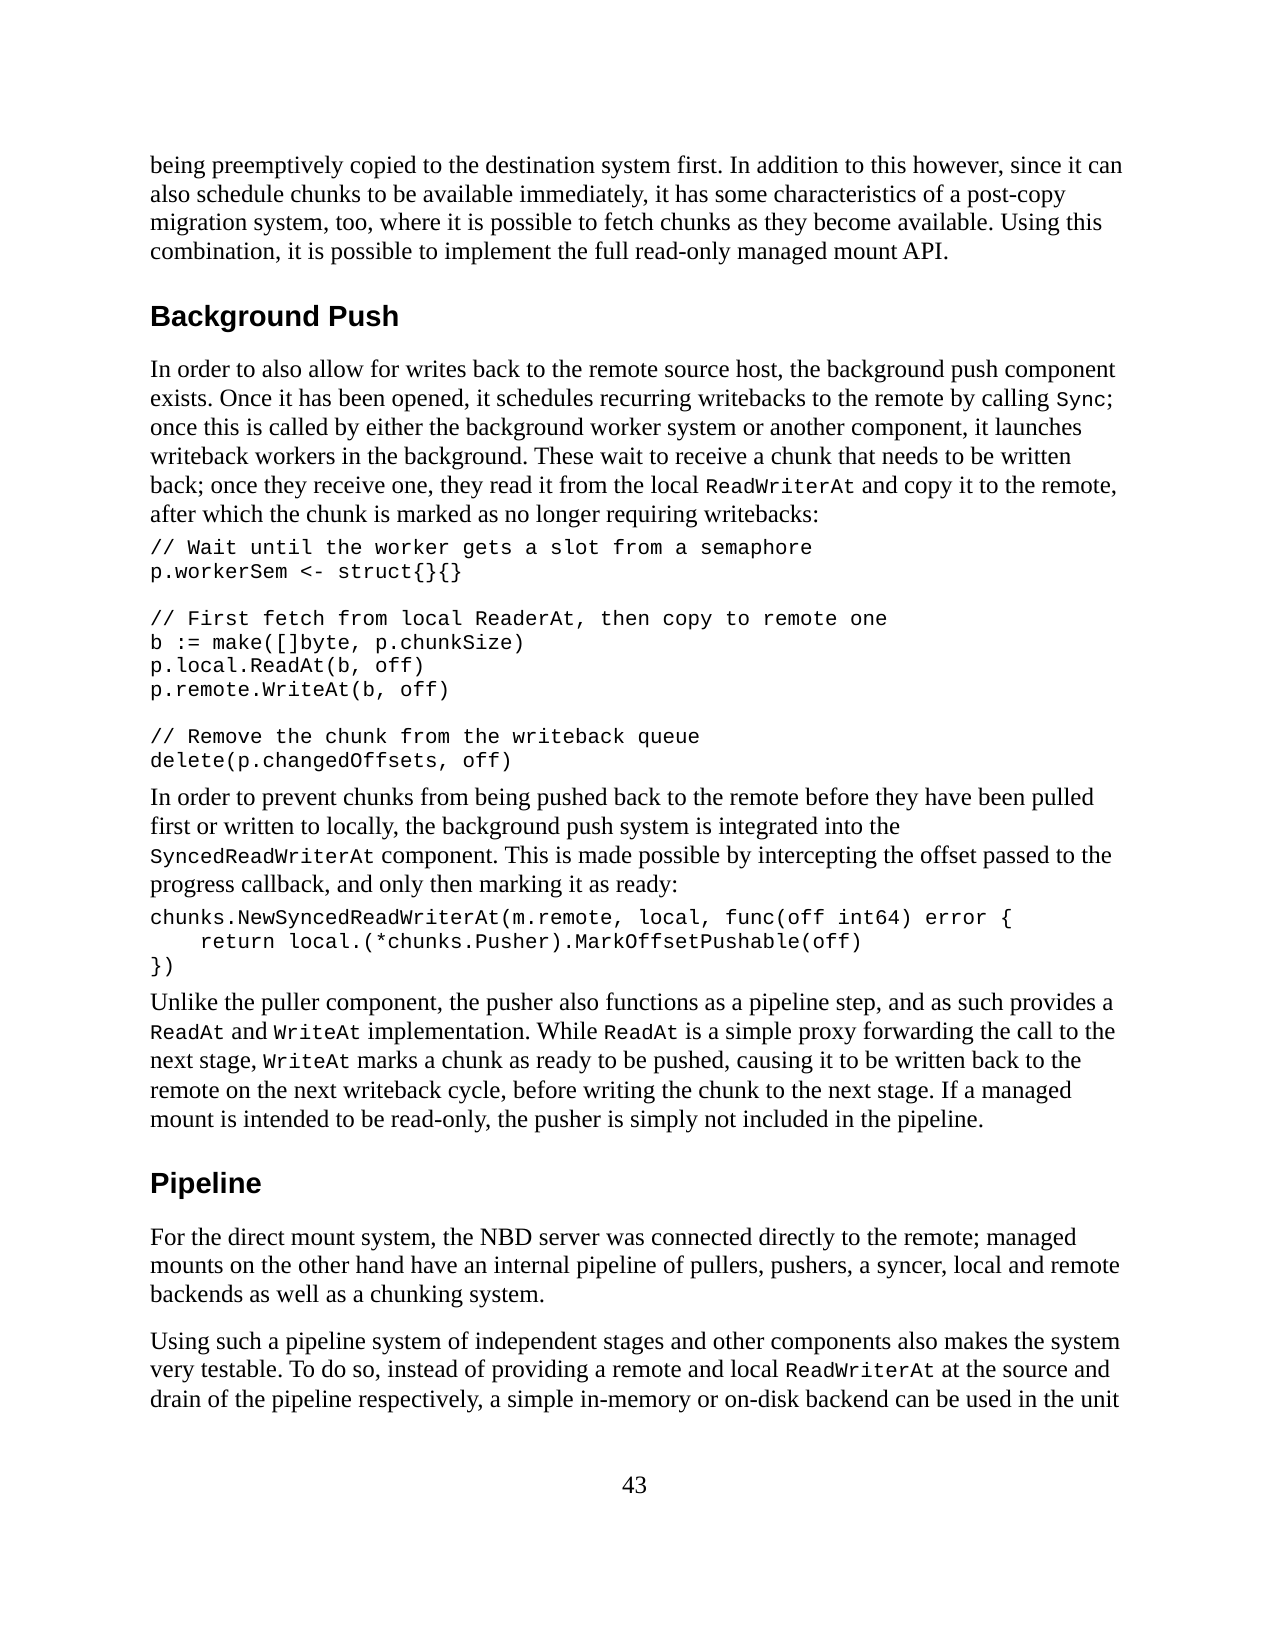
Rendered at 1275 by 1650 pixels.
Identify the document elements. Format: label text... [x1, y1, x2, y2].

subtitle Pipeline [150, 1167, 1125, 1200]
text // Remove the chunk from the writeback queue [150, 726, 1125, 750]
text }) [150, 954, 1125, 978]
text delete(p.changedOffsets, off) [150, 750, 1125, 773]
subtitle Background Push [150, 299, 1125, 332]
text In order to prevent chunks from being pushed back to the remote before they have been pulled first or written to locally, the background push system is integrated into the SyncedReadWriterAt component. This is made possible by intercepting the offset passed to the progress callback, and only then marking it as ready: [150, 782, 1125, 898]
text In order to also allow for writes back to the remote source host, the background push component exists. Once it has been opened, it schedules recurring writebacks to the remote by calling Sync; once this is called by either the background worker system or another component, it launches writeback workers in the background. These wait to receive a chunk that needs to be written back; once they receive one, they read it from the local ReadWriterAt and copy it to the remote, after which the chunk is marked as no longer requiring writebacks: [150, 354, 1125, 528]
text Using such a pipeline system of independent stages and other components also makes the system very testable. To do so, instead of providing a remote and local ReadWriterAt at the source and drain of the pipeline respectively, a simple in-memory or on-disk backend can be used in the unit [150, 1326, 1125, 1413]
text p.workerSem <- struct{}{} [150, 561, 1125, 584]
text b := make([]byte, p.chunkSize) [150, 632, 1125, 655]
text // First fetch from local ReaderAt, then copy to remote one [150, 608, 1125, 632]
text p.local.ReadAt(b, off) [150, 655, 1125, 679]
text Unlike the puller component, the pusher also functions as a pipeline step, and as such provides a ReadAt and WriteAt implementation. While ReadAt is a simple proxy forwarding the call to the next stage, WriteAt marks a chunk as ready to be pushed, causing it to be written back to the remote on the next writeback cycle, before writing the chunk to the next stage. If a managed mount is intended to be read-only, the pusher is simply not included in the pipeline. [150, 987, 1125, 1133]
text // Wait until the worker gets a slot from a semaphore [150, 537, 1125, 561]
text return local.(*chunks.Pusher).MarkOffsetPushable(off) [150, 931, 1125, 954]
text p.remote.WriteAt(b, off) [150, 679, 1125, 703]
text chunks.NewSyncedReadWriterAt(m.remote, local, func(off int64) error { [150, 907, 1125, 931]
text For the direct mount system, the NBD server was connected directly to the remote; managed mounts on the other hand have an internal pipeline of pullers, pushers, a syncer, local and remote backends as well as a chunking system. [150, 1222, 1125, 1308]
text being preemptively copied to the destination system first. In addition to this however, since it can also schedule chunks to be available immediately, it has some characteristics of a post-copy migration system, too, where it is possible to fetch chunks as they become available. Using this combination, it is possible to implement the full read-only managed mount API. [150, 150, 1125, 265]
